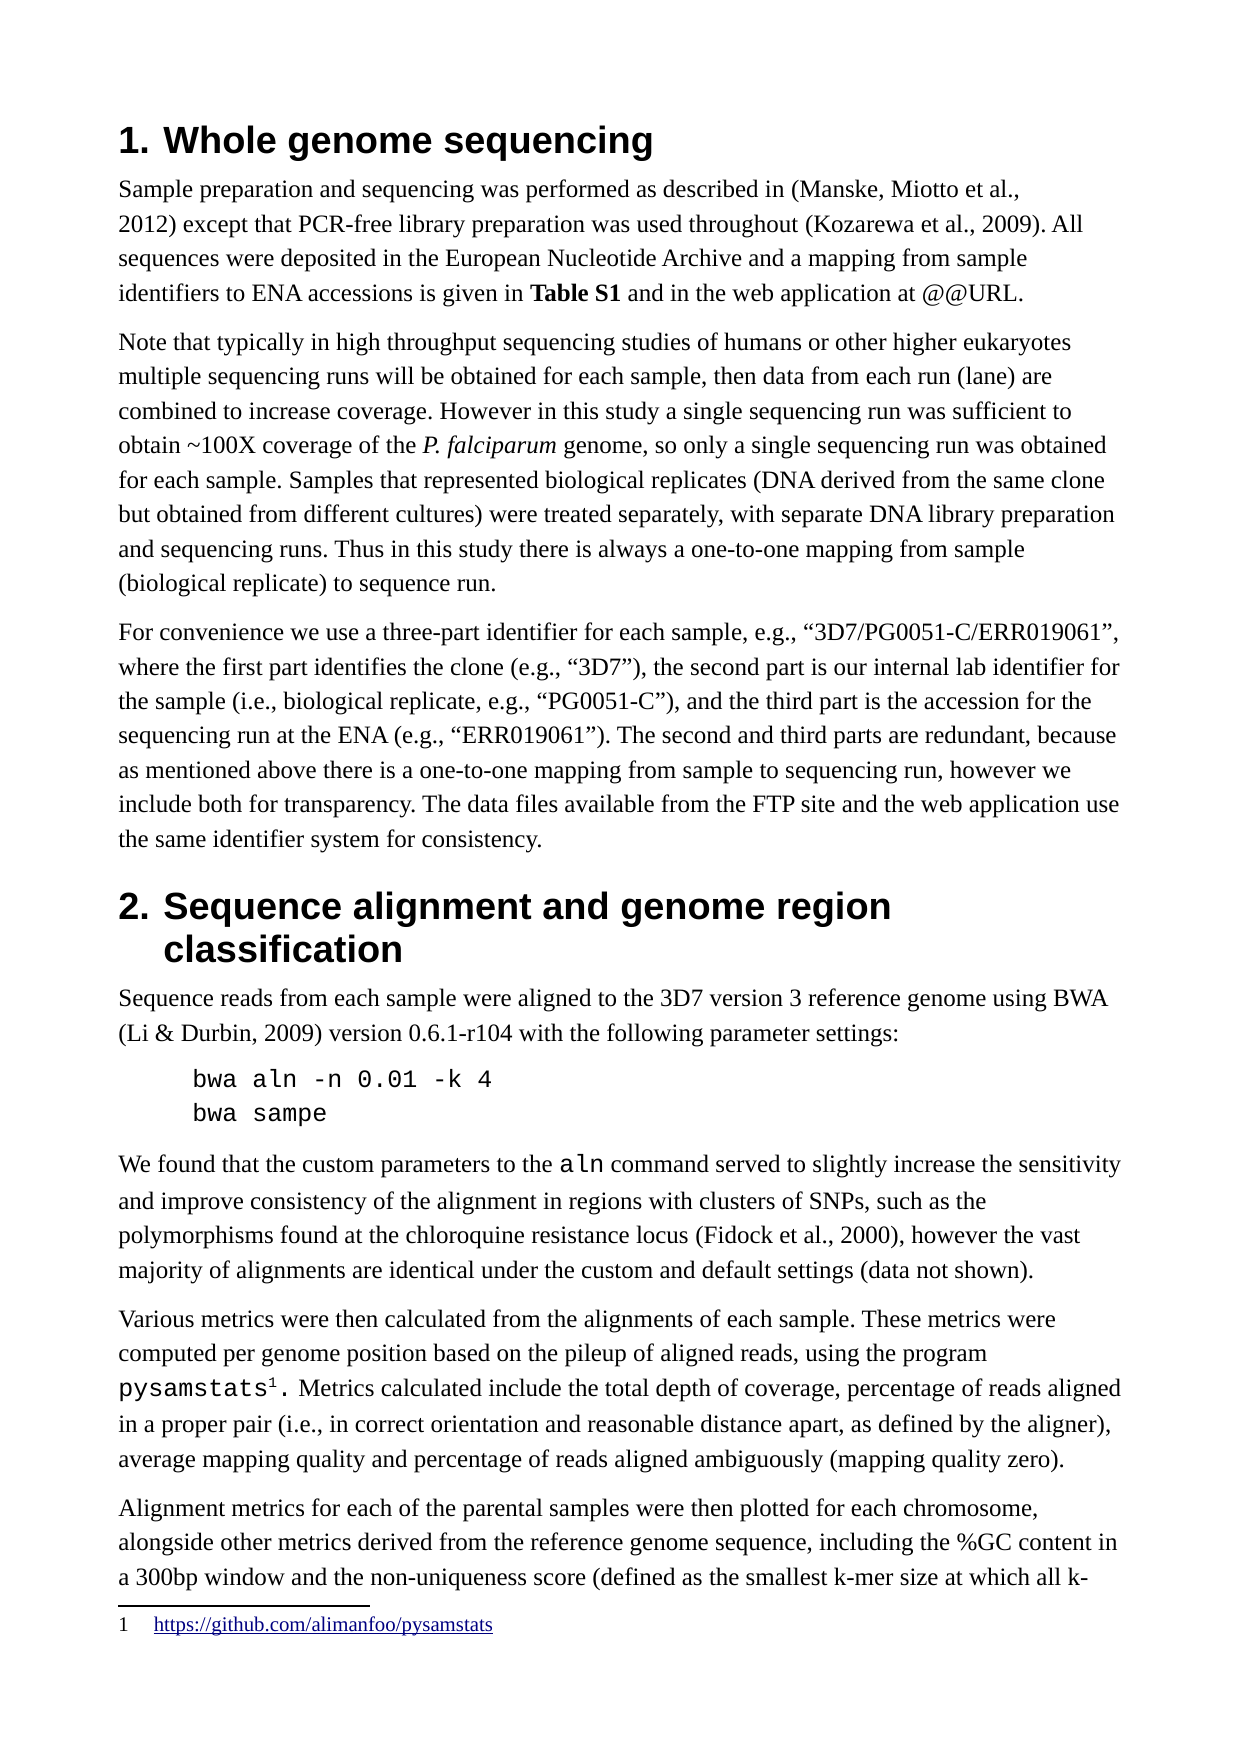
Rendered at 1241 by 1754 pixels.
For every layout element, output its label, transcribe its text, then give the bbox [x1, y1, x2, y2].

text For convenience we use a three-part identifier for each sample, e.g., “3D7/PG0051-C/ERR019061”, where the first part identifies the clone (e.g., “3D7”), the second part is our internal lab identifier for the sample (i.e., biological replicate, e.g., “PG0051-C”), and the third part is the accession for the sequencing run at the ENA (e.g., “ERR019061”). The second and third parts are redundant, because as mentioned above there is a one-to-one mapping from sample to sequencing run, however we include both for transparency. The data files available from the FTP site and the web application use the same identifier system for consistency. [118, 617, 1122, 853]
text https://github.com/alimanfoo/pysamstats [118, 1612, 1122, 1636]
subtitle Sequence alignment and genome region classification [118, 883, 1122, 971]
text Note that typically in high throughput sequencing studies of humans or other higher eukaryotes multiple sequencing runs will be obtained for each sample, then data from each run (lane) are combined to increase coverage. However in this study a single sequencing run was sufficient to obtain ~100X coverage of the P. falciparum genome, so only a single sequencing run was obtained for each sample. Samples that represented biological replicates (DNA derived from the same clone but obtained from different cultures) were treated separately, with separate DNA library preparation and sequencing runs. Thus in this study there is always a one-to-one mapping from sample (biological replicate) to sequence run. [118, 327, 1122, 597]
text Sequence reads from each sample were aligned to the 3D7 version 3 reference genome using BWA (Li & Durbin, 2009)⁠ version 0.6.1-r104 with the following parameter settings: [118, 983, 1122, 1047]
text Sample preparation and sequencing was performed as described in (Manske, Miotto et al., 2012)⁠ except that PCR-free library preparation was used throughout (Kozarewa et al., 2009)⁠. All sequences were deposited in the European Nucleotide Archive and a mapping from sample identifiers to ENA accessions is given in Table S1 and in the web application at @@URL. [118, 174, 1122, 306]
text Alignment metrics for each of the parental samples were then plotted for each chromosome, alongside other metrics derived from the reference genome sequence, including the %GC content in a 300bp window and the non-uniqueness score (defined as the smallest k-mer size at which all k- [118, 1493, 1122, 1591]
text bwa aln -n 0.01 -k 4 bwa sampe [192, 1067, 1122, 1129]
text We found that the custom parameters to the aln command served to slightly increase the sensitivity and improve consistency of the alignment in regions with clusters of SNPs, such as the polymorphisms found at the chloroquine resistance locus (Fidock et al., 2000)⁠, however the vast majority of alignments are identical under the custom and default settings (data not shown). [118, 1149, 1122, 1284]
subtitle Whole genome sequencing [118, 118, 1122, 162]
text Various metrics were then calculated from the alignments of each sample. These metrics were computed per genome position based on the pileup of aligned reads, using the program pysamstats. Metrics calculated include the total depth of coverage, percentage of reads aligned in a proper pair (i.e., in correct orientation and reasonable distance apart, as defined by the aligner), average mapping quality and percentage of reads aligned ambiguously (mapping quality zero). [118, 1304, 1122, 1473]
